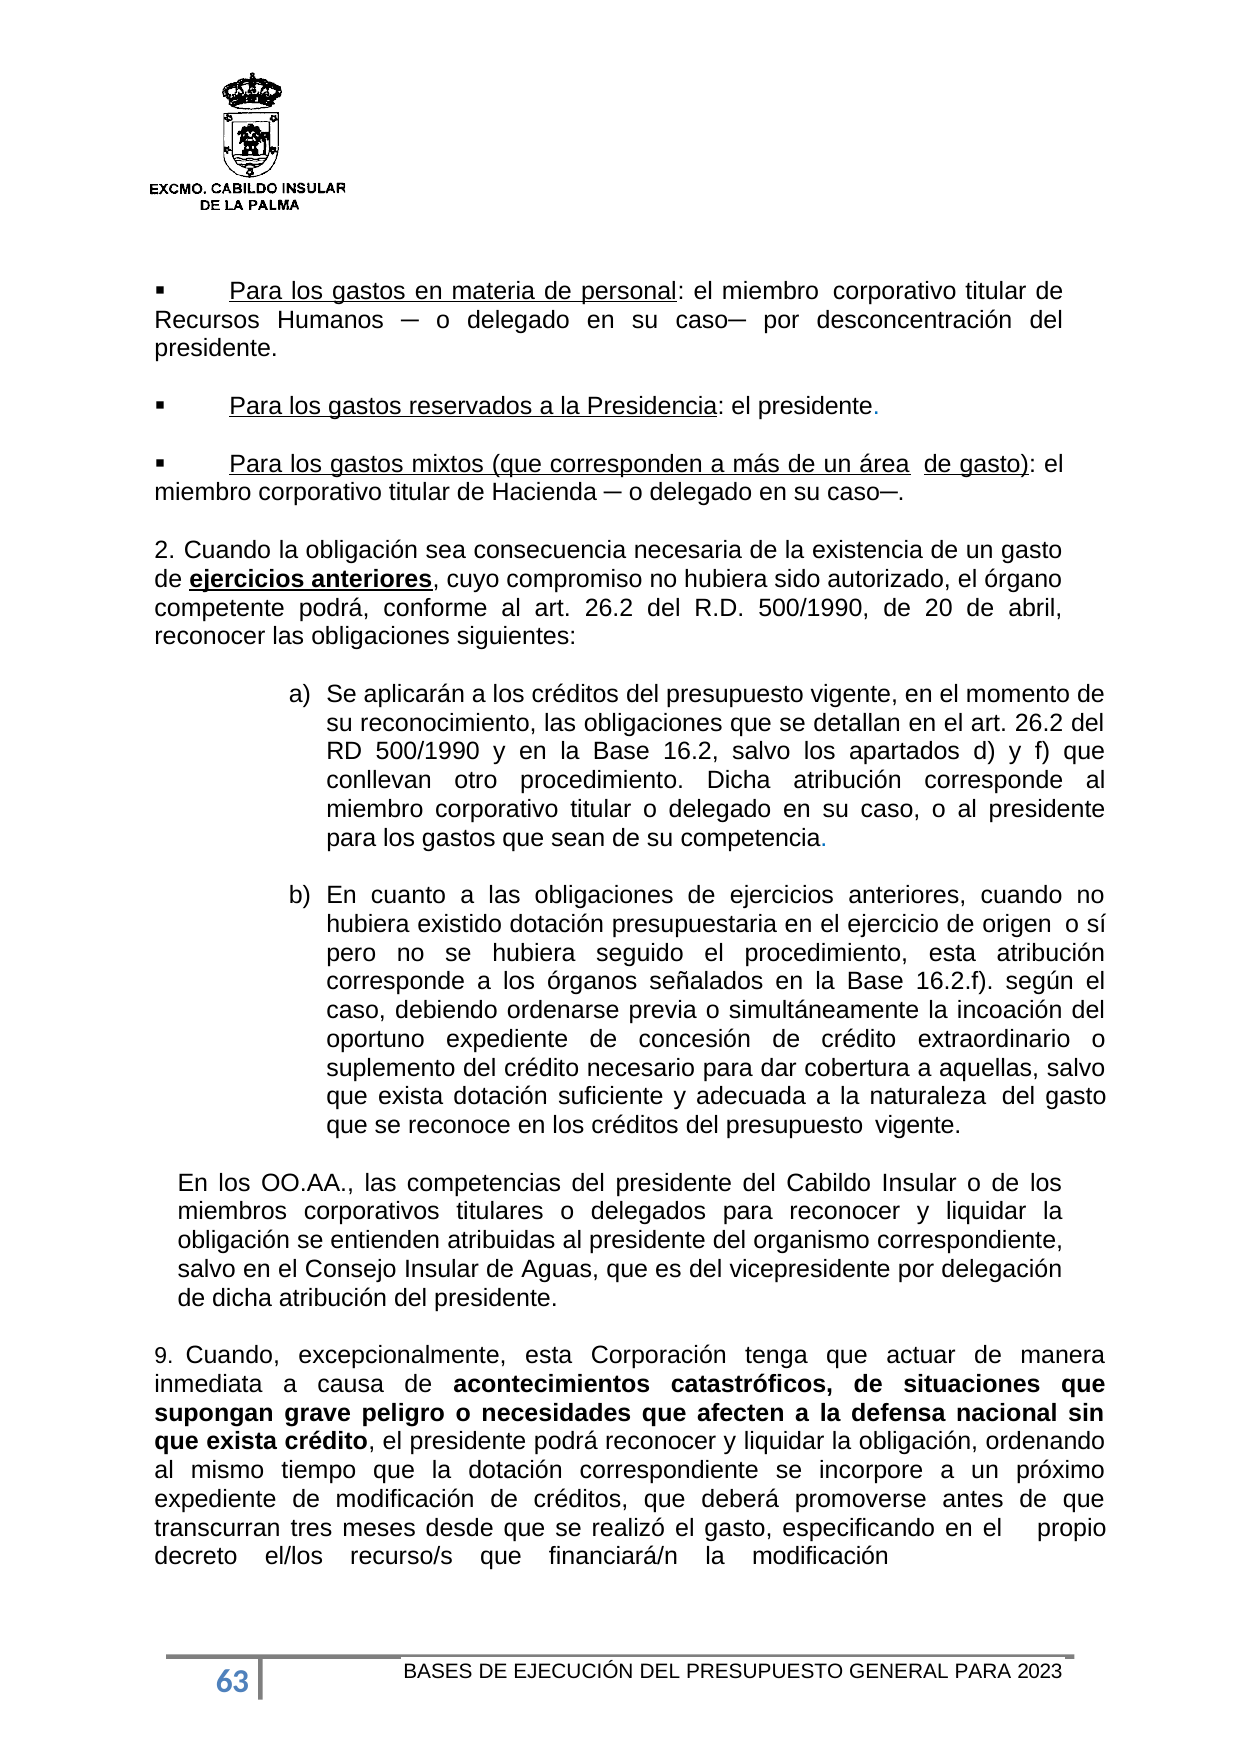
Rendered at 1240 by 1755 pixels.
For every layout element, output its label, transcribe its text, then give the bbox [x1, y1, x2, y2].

list Para los gastos reservados a la Presidencia: el presidente. [154, 391, 1106, 420]
text En los OO.AA., las competencias del presidente del Cabildo Insular o de los miembros corporativos titulares o delegados para reconocer y liquidar la obligación se entienden atribuidas al presidente del organismo correspondiente, salvo en el Consejo Insular de Aguas, que es del vicepresidente por delegación de dicha atribución del presidente. [177, 1168, 1063, 1311]
list Cuando la obligación sea consecuencia necesaria de la existencia de un gasto de ejercicios anteriores, cuyo compromiso no hubiera sido autorizado, el órgano competente podrá, conforme al art. 26.2 del R.D. 500/1990, de 20 de abril, reconocer las obligaciones siguientes: [154, 535, 1063, 650]
list Para los gastos en materia de personal: el miembro corporativo titular de Recursos Humanos ─ o delegado en su caso─ por desconcentración del presidente. [154, 276, 1063, 362]
list Para los gastos mixtos (que corresponden a más de un área de gasto): el miembro corporativo titular de Hacienda ─ o delegado en su caso─. [154, 448, 1063, 506]
list Cuando, excepcionalmente, esta Corporación tenga que actuar de manera inmediata a causa de acontecimientos catastróficos, de situaciones que supongan grave peligro o necesidades que afecten a la defensa nacional sin que exista crédito, el presidente podrá reconocer y liquidar la obligación, ordenando al mismo tiempo que la dotación correspondiente se incorpore a un próximo expediente de modificación de créditos, que deberá promoverse antes de que transcurran tres meses desde que se realizó el gasto, especificando en el propio decreto el/los recurso/s que financiará/n la modificación [154, 1340, 1106, 1570]
list Se aplicarán a los créditos del presupuesto vigente, en el momento de su reconocimiento, las obligaciones que se detallan en el art. 26.2 del RD 500/1990 y en la Base 16.2, salvo los apartados d) y f) que conllevan otro procedimiento. Dicha atribución corresponde al miembro corporativo titular o delegado en su caso, o al presidente para los gastos que sean de su competencia. [288, 679, 1106, 851]
list En cuanto a las obligaciones de ejercicios anteriores, cuando no hubiera existido dotación presupuestaria en el ejercicio de origen o sí pero no se hubiera seguido el procedimiento, esta atribución corresponde a los órganos señalados en la Base 16.2.f). según el caso, debiendo ordenarse previa o simultáneamente la incoación del oportuno expediente de concesión de crédito extraordinario o suplemento del crédito necesario para dar cobertura a aquellas, salvo que exista dotación suficiente y adecuada a la naturaleza del gasto que se reconoce en los créditos del presupuesto vigente. [288, 880, 1106, 1139]
